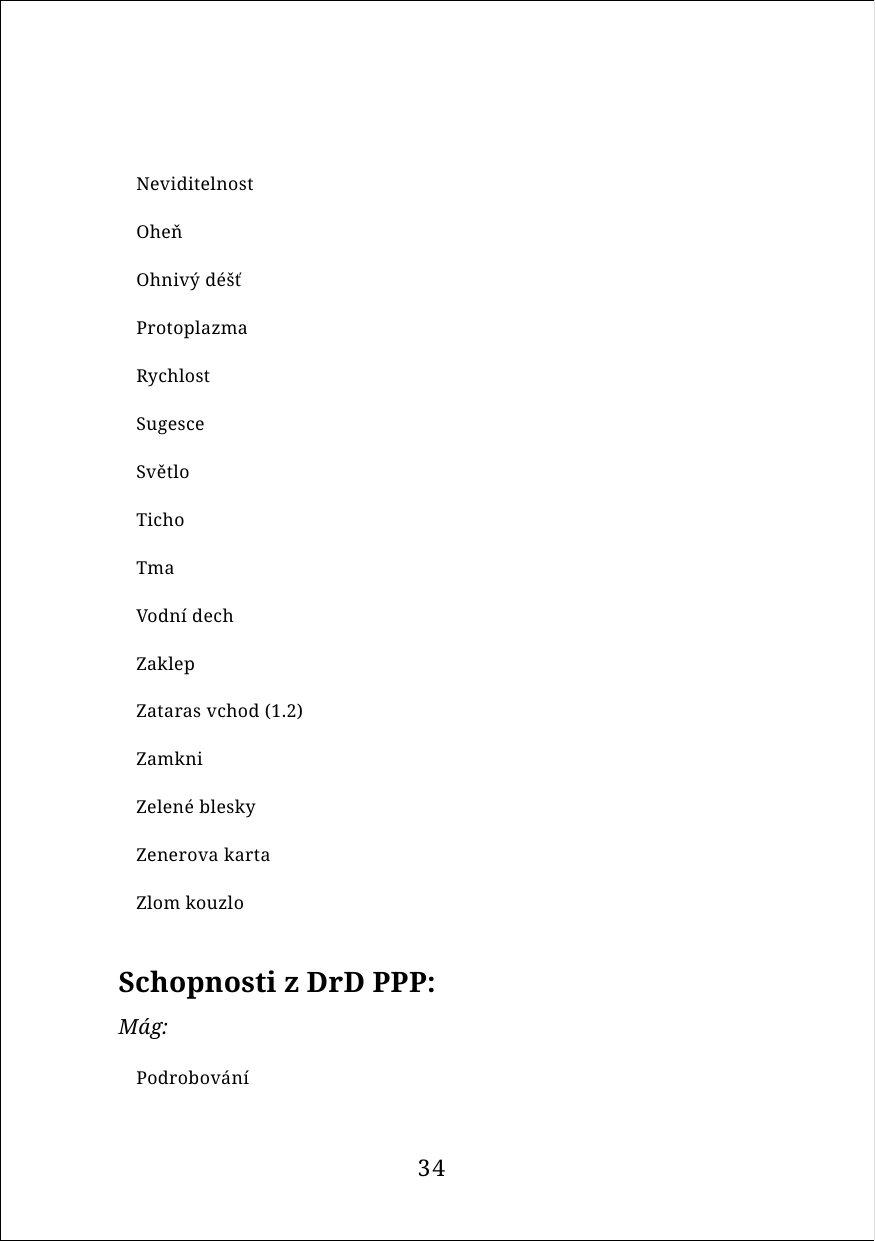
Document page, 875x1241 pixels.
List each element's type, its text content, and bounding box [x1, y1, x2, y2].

text Ticho [136, 507, 756, 531]
text Rychlost [136, 363, 756, 388]
text Zataras vchod (1.2) [136, 699, 756, 723]
text Zelené blesky [136, 795, 756, 819]
text Ohnivý déšť [136, 268, 756, 292]
text Zenerova karta [136, 843, 756, 867]
text Světlo [136, 459, 756, 483]
subtitle Schopnosti z DrD PPP: [118, 962, 756, 1000]
text Tma [136, 555, 756, 579]
text Podrobování [136, 1065, 756, 1089]
text Mág: [118, 1012, 756, 1041]
text Vodní dech [136, 603, 756, 627]
text Neviditelnost [136, 172, 756, 196]
text Zamkni [136, 747, 756, 771]
text Oheň [136, 220, 756, 244]
text Protoplazma [136, 316, 756, 340]
text Zaklep [136, 651, 756, 675]
text Zlom kouzlo [136, 891, 756, 915]
text Sugesce [136, 411, 756, 436]
